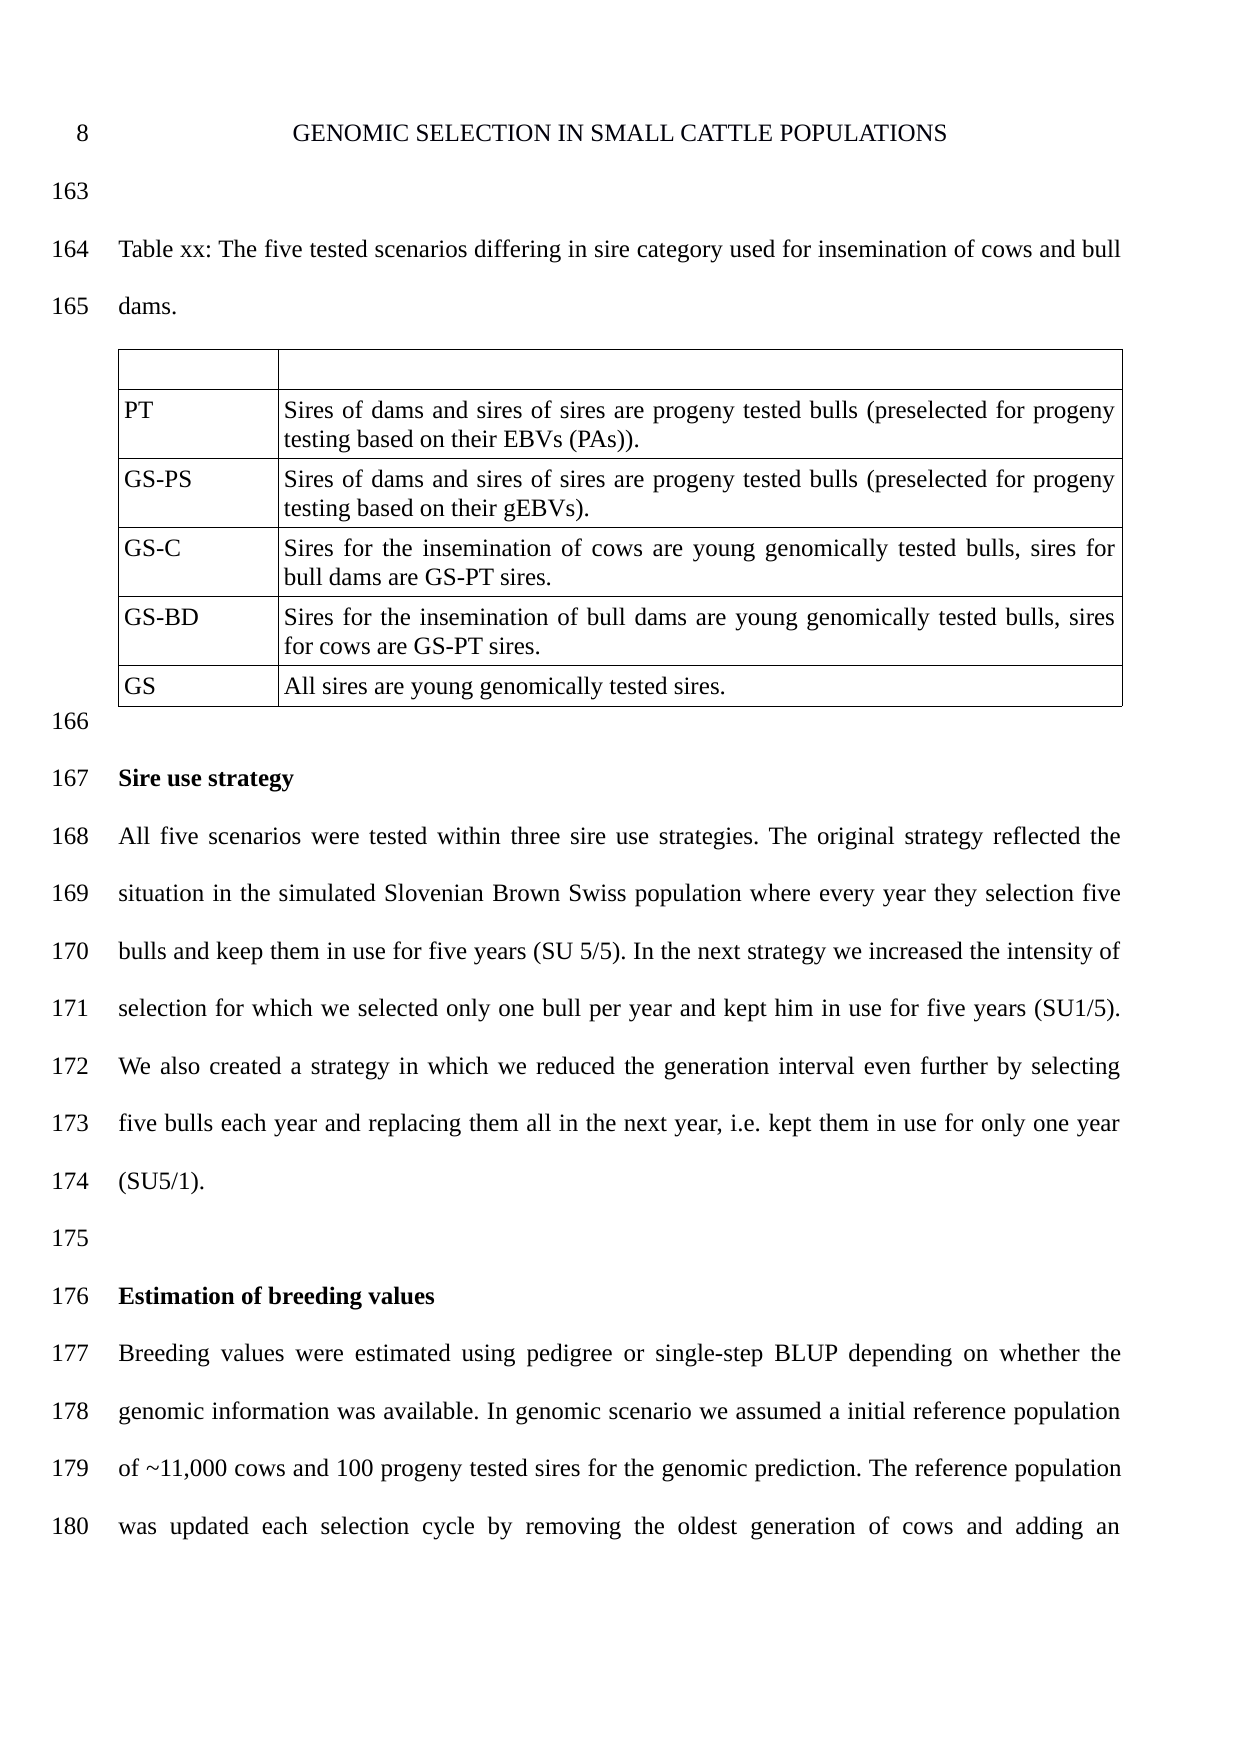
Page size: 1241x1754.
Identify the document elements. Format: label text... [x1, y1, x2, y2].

text Table xx: The five tested scenarios differing in sire category used for insemination of cows and bull dams. [118, 234, 1122, 320]
table_cell All sires are young genomically tested sires. [279, 666, 1122, 706]
table_cell GS [119, 666, 278, 706]
table_cell GS-PS [119, 459, 278, 527]
text Breeding values were estimated using pedigree or single-step BLUP depending on whether the genomic information was available. In genomic scenario we assumed a initial reference population of ~11,000 cows and 100 progeny tested sires for the genomic prediction. The reference population was updated each selection cycle by removing the oldest generation of cows and adding an [118, 1338, 1122, 1539]
text Sire use strategy [118, 763, 1122, 792]
table_cell Sires of dams and sires of sires are progeny tested bulls (preselected for progeny testing based on their EBVs (PAs)). [279, 390, 1122, 458]
table_header [279, 350, 1122, 389]
table_cell Sires for the insemination of bull dams are young genomically tested bulls, sires for cows are GS-PT sires. [279, 597, 1122, 665]
text Estimation of breeding values [118, 1281, 1122, 1309]
table_cell PT [119, 390, 278, 458]
text All five scenarios were tested within three sire use strategies. The original strategy reflected the situation in the simulated Slovenian Brown Swiss population where every year they selection five bulls and keep them in use for five years (SU 5/5). In the next strategy we increased the intensity of selection for which we selected only one bull per year and kept him in use for five years (SU1/5). We also created a strategy in which we reduced the generation interval even further by selecting five bulls each year and replacing them all in the next year, i.e. kept them in use for only one year (SU5/1). [118, 821, 1122, 1194]
table_cell Sires for the insemination of cows are young genomically tested bulls, sires for bull dams are GS-PT sires. [279, 528, 1122, 596]
table_cell Sires of dams and sires of sires are progeny tested bulls (preselected for progeny testing based on their gEBVs). [279, 459, 1122, 527]
table_cell GS-C [119, 528, 278, 596]
table_header [119, 350, 278, 389]
table_cell GS-BD [119, 597, 278, 665]
